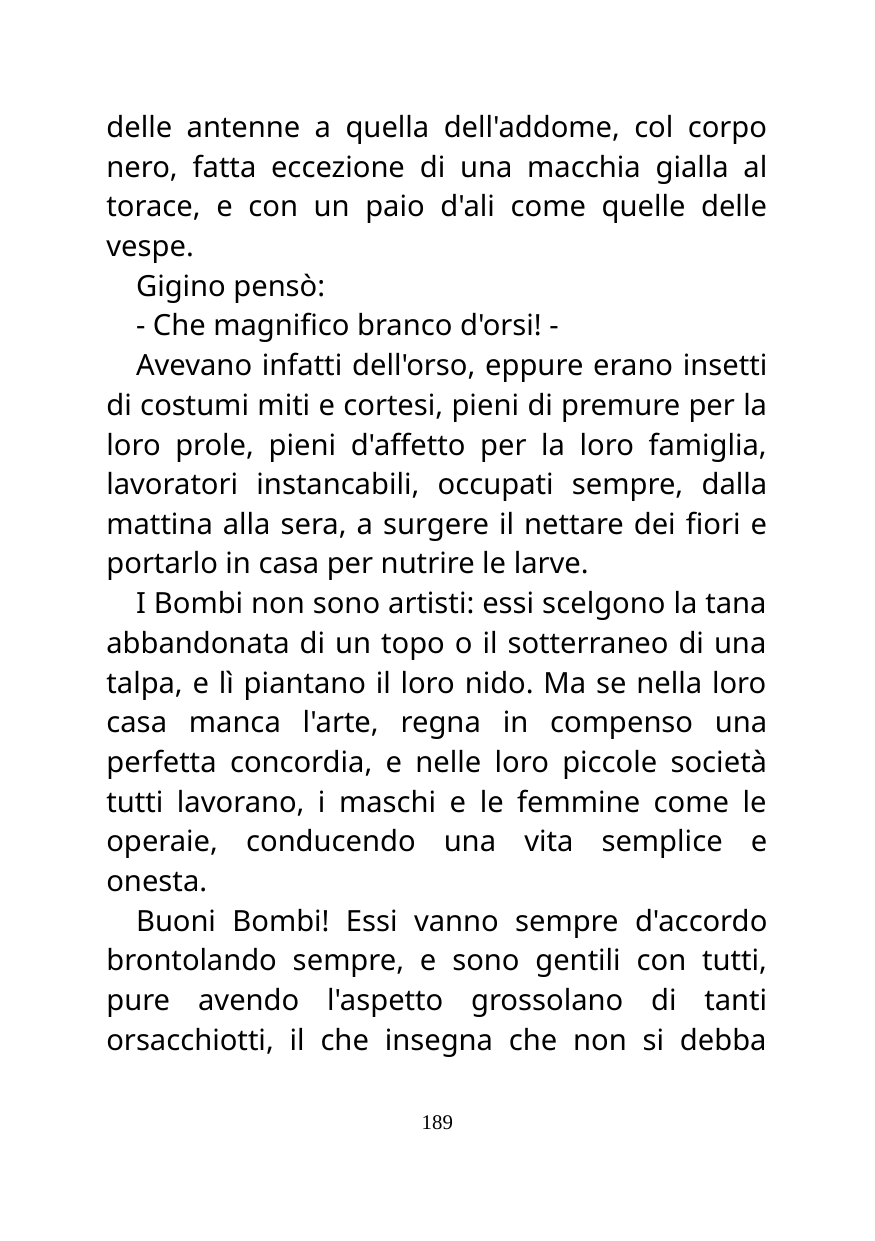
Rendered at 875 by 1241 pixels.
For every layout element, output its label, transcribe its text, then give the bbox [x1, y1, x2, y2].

text Buoni Bombi! Essi vanno sempre d'accordo brontolando sempre, e sono gentili con tutti, pure avendo l'aspetto grossolano di tanti orsacchiotti, il che insegna che non si debba [106, 900, 768, 1059]
text - Che magnifico branco d'orsi! - [106, 305, 768, 344]
text delle antenne a quella dell'addome, col corpo nero, fatta eccezione di una macchia gialla al torace, e con un paio d'ali come quelle delle vespe. [106, 106, 768, 265]
text Gigino pensò: [106, 265, 768, 305]
text Avevano infatti dell'orso, eppure erano insetti di costumi miti e cortesi, pieni di premure per la loro prole, pieni d'affetto per la loro famiglia, lavoratori instancabili, occupati sempre, dalla mattina alla sera, a surgere il nettare dei fiori e portarlo in casa per nutrire le larve. [106, 344, 768, 582]
text I Bombi non sono artisti: essi scelgono la tana abbandonata di un topo o il sotterraneo di una talpa, e lì piantano il loro nido. Ma se nella loro casa manca l'arte, regna in compenso una perfetta concordia, e nelle loro piccole società tutti lavorano, i maschi e le femmine come le operaie, conducendo una vita semplice e onesta. [106, 582, 768, 900]
